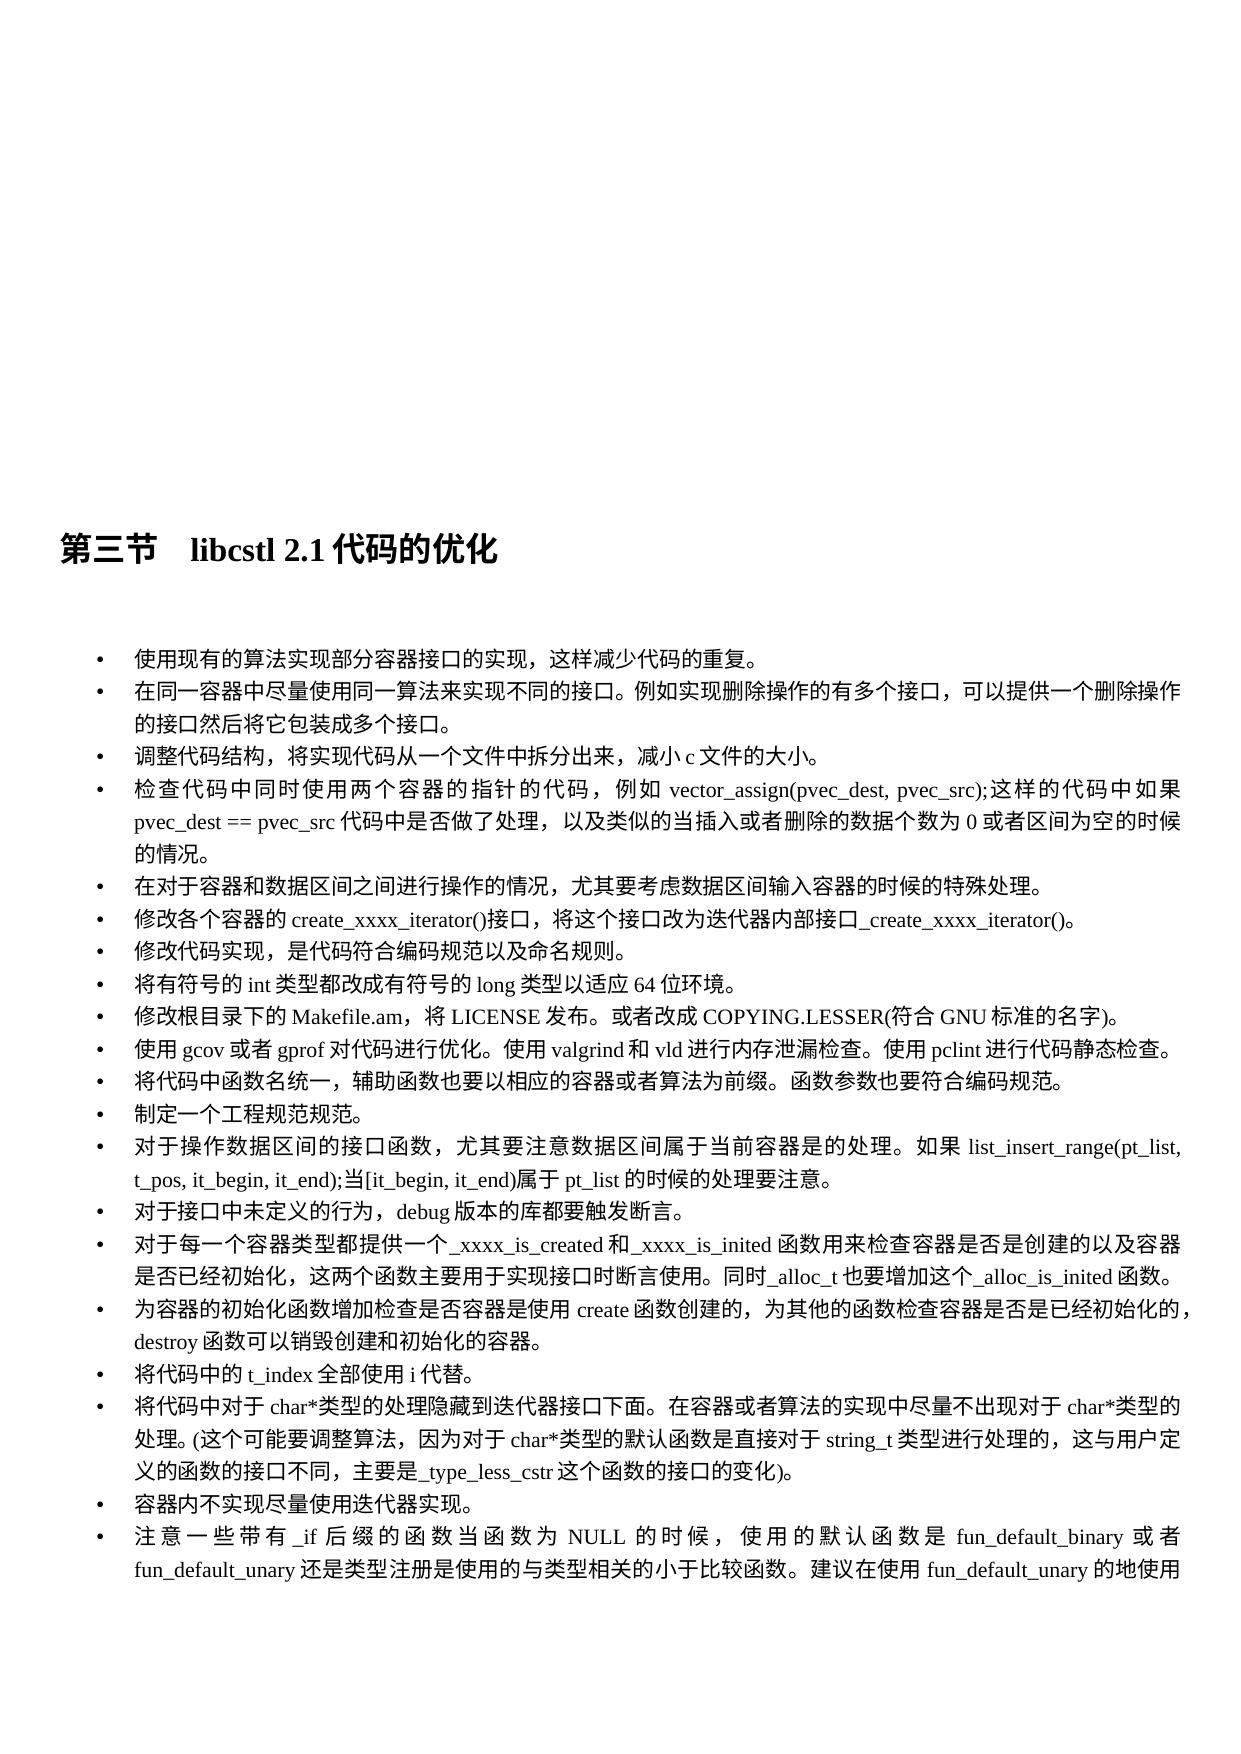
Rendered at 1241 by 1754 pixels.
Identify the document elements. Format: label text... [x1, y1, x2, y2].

list 在同一容器中尽量使用同一算法来实现不同的接口。例如实现删除操作的有多个接口，可以提供一个删除操作的接口然后将它包装成多个接口。 [96, 674, 1181, 739]
list 调整代码结构，将实现代码从一个文件中拆分出来，减小c文件的大小。 [96, 739, 1181, 771]
list 制定一个工程规范规范。 [96, 1096, 1181, 1129]
list 对于操作数据区间的接口函数，尤其要注意数据区间属于当前容器是的处理。如果list_insert_range(pt_list, t_pos, it_begin, it_end);当[it_begin, it_end)属于pt_list的时候的处理要注意。 [96, 1129, 1181, 1194]
list 修改根目录下的Makefile.am，将LICENSE发布。或者改成COPYING.LESSER(符合GNU标准的名字)。 [96, 999, 1181, 1031]
list 检查代码中同时使用两个容器的指针的代码，例如vector_assign(pvec_dest, pvec_src);这样的代码中如果pvec_dest == pvec_src代码中是否做了处理，以及类似的当插入或者删除的数据个数为0或者区间为空的时候的情况。 [96, 771, 1181, 869]
list 注意一些带有_if后缀的函数当函数为NULL的时候，使用的默认函数是fun_default_binary或者fun_default_unary还是类型注册是使用的与类型相关的小于比较函数。建议在使用fun_default_unary的地使用 [96, 1519, 1181, 1584]
list 将代码中函数名统一，辅助函数也要以相应的容器或者算法为前缀。函数参数也要符合编码规范。 [96, 1064, 1181, 1096]
list 对于每一个容器类型都提供一个_xxxx_is_created和_xxxx_is_inited函数用来检查容器是否是创建的以及容器是否已经初始化，这两个函数主要用于实现接口时断言使用。同时_alloc_t也要增加这个_alloc_is_inited函数。 [96, 1226, 1181, 1291]
list 使用现有的算法实现部分容器接口的实现，这样减少代码的重复。 [96, 641, 1181, 674]
list 将代码中对于char*类型的处理隐藏到迭代器接口下面。在容器或者算法的实现中尽量不出现对于char*类型的处理。(这个可能要调整算法，因为对于char*类型的默认函数是直接对于string_t类型进行处理的，这与用户定义的函数的接口不同，主要是_type_less_cstr这个函数的接口的变化)。 [96, 1389, 1181, 1486]
list 修改各个容器的create_xxxx_iterator()接口，将这个接口改为迭代器内部接口_create_xxxx_iterator()。 [96, 901, 1181, 934]
list 修改代码实现，是代码符合编码规范以及命名规则。 [96, 934, 1181, 966]
list 将有符号的int类型都改成有符号的long类型以适应64位环境。 [96, 966, 1181, 999]
list 对于接口中未定义的行为，debug版本的库都要触发断言。 [96, 1194, 1181, 1226]
list 为容器的初始化函数增加检查是否容器是使用create函数创建的，为其他的函数检查容器是否是已经初始化的，destroy函数可以销毁创建和初始化的容器。 [96, 1291, 1181, 1356]
list 在对于容器和数据区间之间进行操作的情况，尤其要考虑数据区间输入容器的时候的特殊处理。 [96, 869, 1181, 901]
list 将代码中的t_index全部使用i代替。 [96, 1356, 1181, 1389]
subtitle libcstl 2.1代码的优化 [59, 514, 1181, 579]
list 容器内不实现尽量使用迭代器实现。 [96, 1486, 1181, 1519]
list 使用gcov或者gprof对代码进行优化。使用valgrind和vld进行内存泄漏检查。使用pclint进行代码静态检查。 [96, 1031, 1181, 1064]
